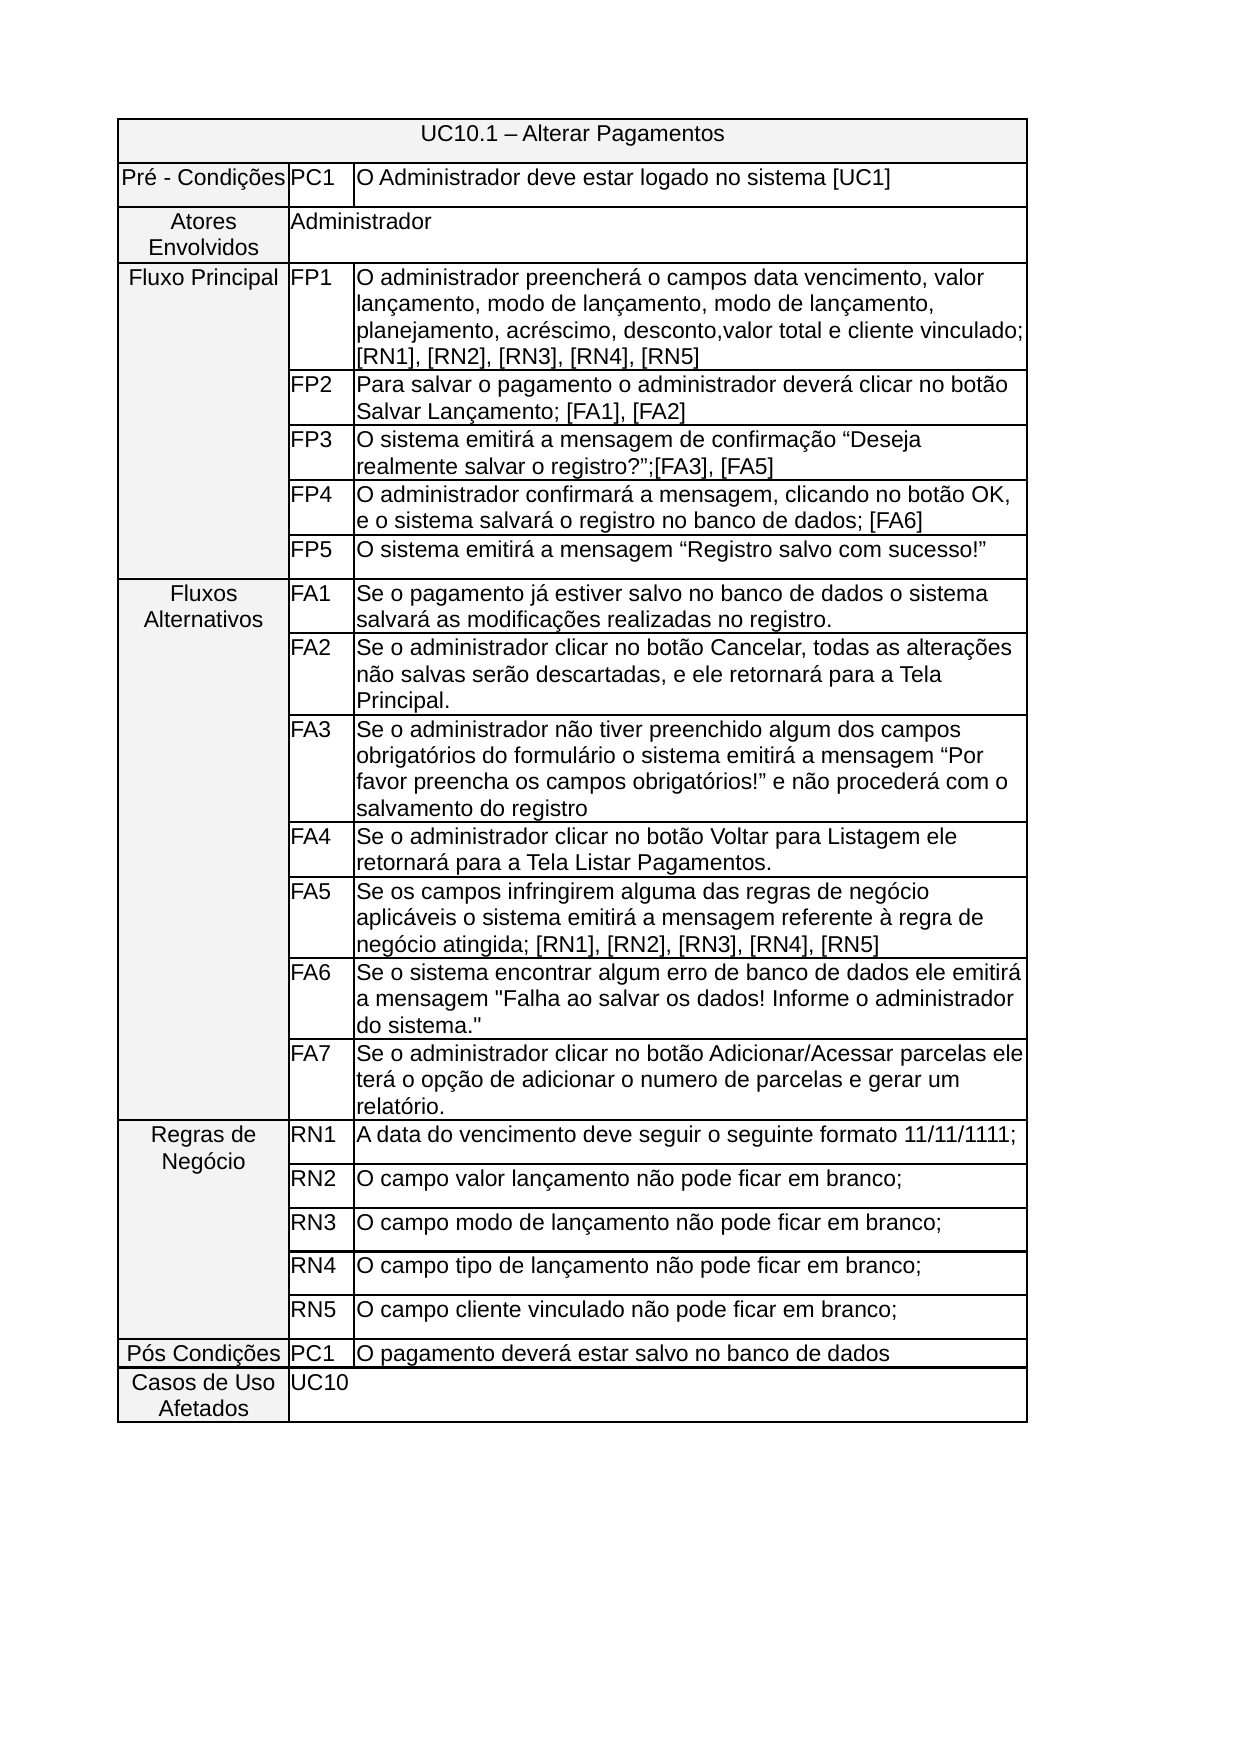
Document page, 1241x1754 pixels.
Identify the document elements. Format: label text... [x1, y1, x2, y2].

table_cell O campo tipo de lançamento não pode ficar em branco; [355, 1253, 1026, 1294]
table_cell Casos de Uso Afetados [119, 1369, 288, 1421]
table_cell FP3 [290, 426, 353, 479]
table_cell FA7 [290, 1040, 353, 1119]
table_cell Atores Envolvidos [119, 208, 288, 262]
table_cell O Administrador deve estar logado no sistema [UC1] [355, 164, 1026, 206]
table_cell FA6 [290, 959, 353, 1038]
table_cell Fluxos Alternativos [119, 580, 288, 1119]
table_cell FA4 [290, 823, 353, 876]
table_cell O administrador preencherá o campos data vencimento, valor lançamento, modo de lançamento, modo de lançamento, planejamento, acréscimo, desconto,valor total e cliente vinculado; [RN1], [RN2], [RN3], [RN4], [RN5] [355, 264, 1026, 369]
table_cell FP5 [290, 536, 353, 577]
table_cell Fluxo Principal [119, 264, 288, 577]
table_cell FP1 [290, 264, 353, 369]
table_cell UC10 [290, 1369, 1026, 1421]
table_cell Pré - Condições [119, 164, 288, 206]
table_cell Se o administrador clicar no botão Adicionar/Acessar parcelas ele terá o opção de adicionar o numero de parcelas e gerar um relatório. [355, 1040, 1026, 1119]
table_cell FP2 [290, 371, 353, 424]
table_cell Se o administrador clicar no botão Voltar para Listagem ele retornará para a Tela Listar Pagamentos. [355, 823, 1026, 876]
table_cell O sistema emitirá a mensagem “Registro salvo com sucesso!” [355, 536, 1026, 577]
table_cell A data do vencimento deve seguir o seguinte formato 11/11/1111; [355, 1121, 1026, 1163]
table_cell Se o pagamento já estiver salvo no banco de dados o sistema salvará as modificações realizadas no registro. [355, 580, 1026, 632]
table_cell RN3 [290, 1209, 353, 1250]
table_cell Se o administrador clicar no botão Cancelar, todas as alterações não salvas serão descartadas, e ele retornará para a Tela Principal. [355, 634, 1026, 713]
table_cell FA3 [290, 716, 353, 821]
table_cell Regras de Negócio [119, 1121, 288, 1338]
table_cell RN1 [290, 1121, 353, 1163]
table_header UC10.1 – Alterar Pagamentos [119, 120, 1026, 162]
table_cell O campo modo de lançamento não pode ficar em branco; [355, 1209, 1026, 1250]
table_cell RN4 [290, 1253, 353, 1294]
table_cell O administrador confirmará a mensagem, clicando no botão OK, e o sistema salvará o registro no banco de dados; [FA6] [355, 481, 1026, 534]
table_cell FA1 [290, 580, 353, 632]
table_cell Pós Condições [119, 1340, 288, 1366]
table_cell O pagamento deverá estar salvo no banco de dados [355, 1340, 1026, 1366]
table_cell Se o administrador não tiver preenchido algum dos campos obrigatórios do formulário o sistema emitirá a mensagem “Por favor preencha os campos obrigatórios!” e não procederá com o salvamento do registro [355, 716, 1026, 821]
table_cell FP4 [290, 481, 353, 534]
table_cell O campo cliente vinculado não pode ficar em branco; [355, 1296, 1026, 1338]
table_cell Se os campos infringirem alguma das regras de negócio aplicáveis o sistema emitirá a mensagem referente à regra de negócio atingida; [RN1], [RN2], [RN3], [RN4], [RN5] [355, 878, 1026, 957]
table_cell O sistema emitirá a mensagem de confirmação “Deseja realmente salvar o registro?”;[FA3], [FA5] [355, 426, 1026, 479]
table_cell FA5 [290, 878, 353, 957]
table_cell FA2 [290, 634, 353, 713]
table_cell PC1 [290, 1340, 353, 1366]
table_cell RN5 [290, 1296, 353, 1338]
table_cell Se o sistema encontrar algum erro de banco de dados ele emitirá a mensagem "Falha ao salvar os dados! Informe o administrador do sistema." [355, 959, 1026, 1038]
table_cell RN2 [290, 1165, 353, 1207]
table_cell PC1 [290, 164, 353, 206]
table_cell O campo valor lançamento não pode ficar em branco; [355, 1165, 1026, 1207]
table_cell Administrador [290, 208, 1026, 262]
table_cell Para salvar o pagamento o administrador deverá clicar no botão Salvar Lançamento; [FA1], [FA2] [355, 371, 1026, 424]
